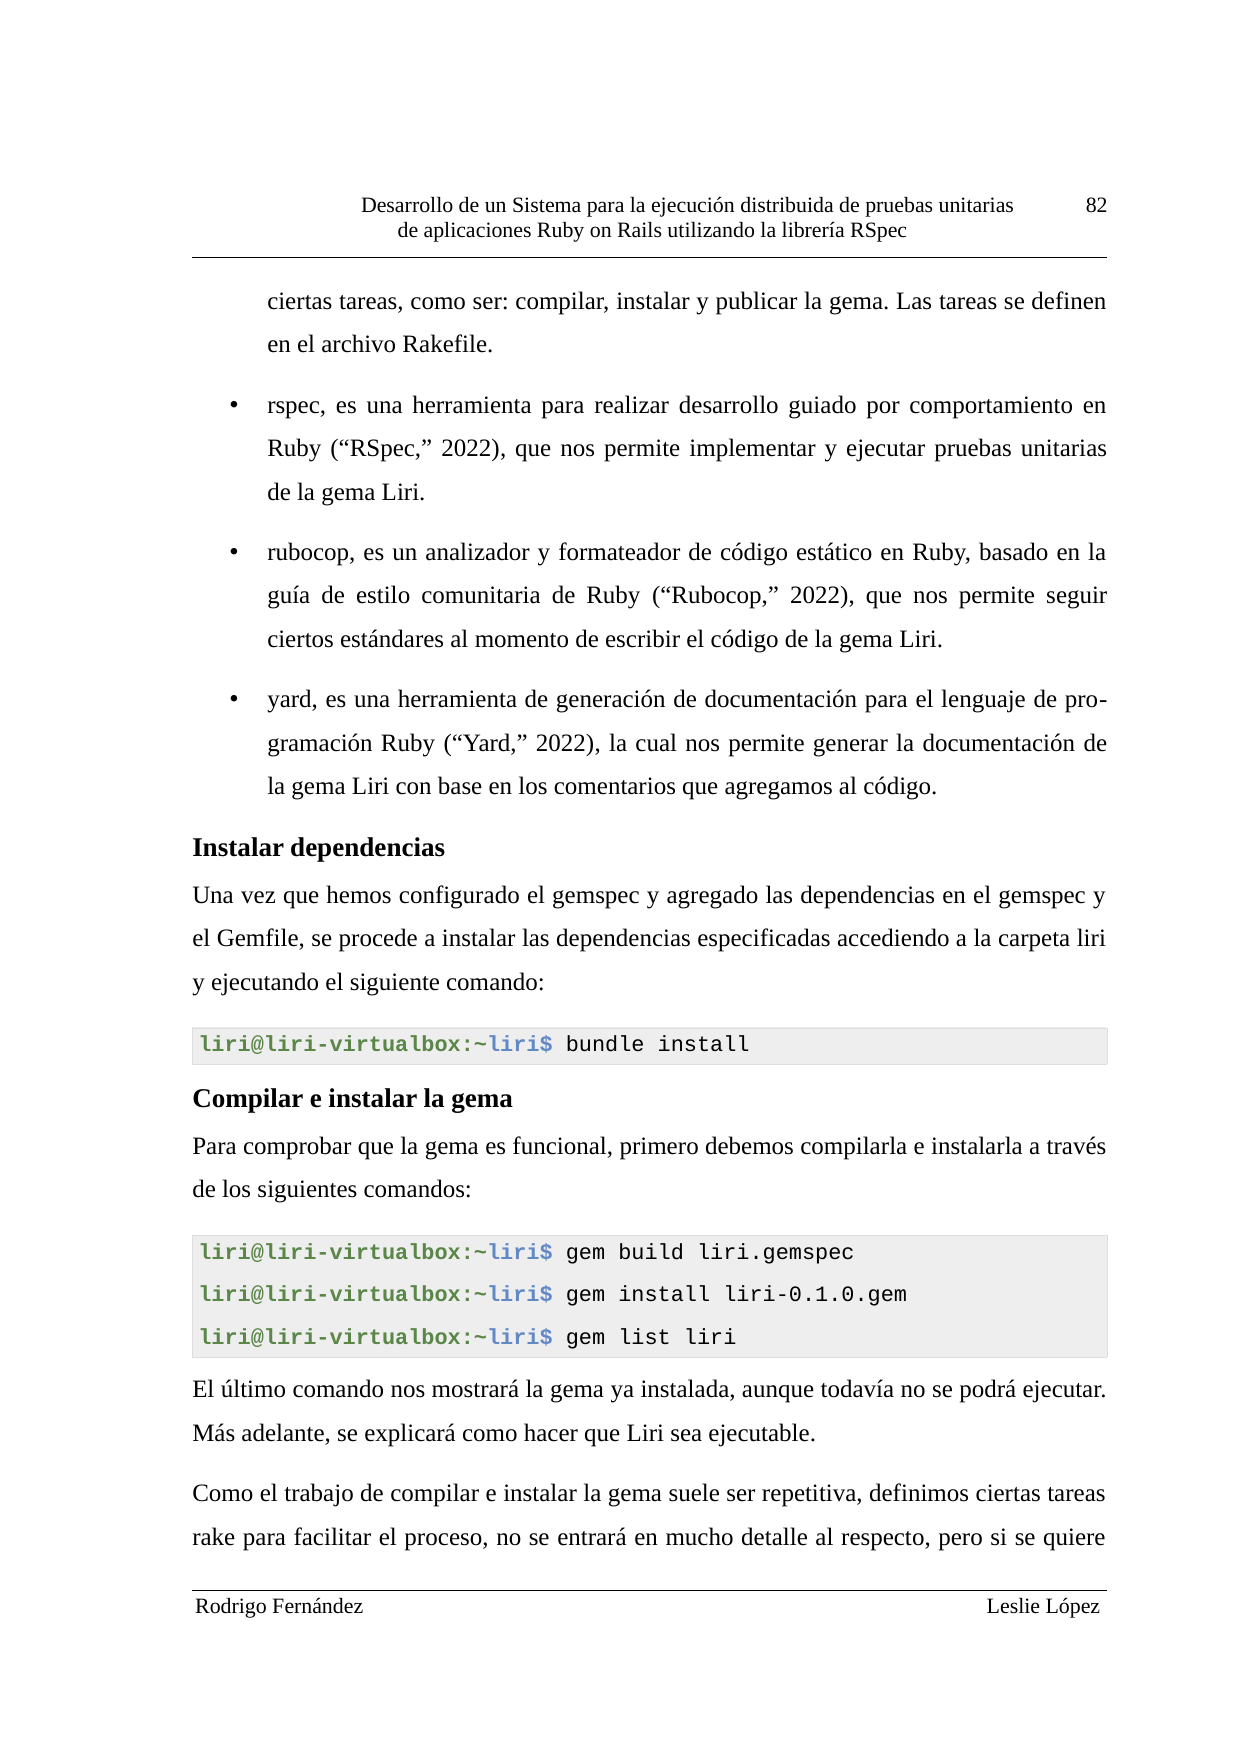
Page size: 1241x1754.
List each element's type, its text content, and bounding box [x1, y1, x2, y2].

text liri@liri-virtualbox:~liri$ gem list liri [193, 1320, 1107, 1357]
list yard, es una herramienta de generación de documentación para el lenguaje de pro­gramación Ruby (“Yard,” 2022)⁠, la cual nos permite generar la documentación de la gema Liri con base en los comentarios que agregamos al código. [229, 684, 1107, 799]
text liri@liri-virtualbox:~liri$ gem install liri-0.1.0.gem [193, 1277, 1107, 1308]
list ciertas tareas, como ser: compilar, instalar y publicar la gema. Las tareas se definen en el archivo Rakefile. [229, 286, 1107, 358]
list rspec, es una herramienta para realizar desarrollo guiado por comportamiento en Ruby (“RSpec,” 2022)⁠, que nos permite implementar y ejecutar pruebas unitarias de la gema Liri. [229, 390, 1107, 505]
text Instalar dependencias [192, 832, 1107, 863]
text Compilar e instalar la gema [192, 1082, 1107, 1113]
text Para comprobar que la gema es funcional, primero debemos compilarla e instalarla a través de los siguientes comandos: [192, 1131, 1107, 1203]
text El último comando nos mostrará la gema ya instalada, aunque todavía no se podrá ejecutar. Más adelante, se explicará como hacer que Liri sea ejecutable. [192, 1374, 1107, 1446]
list rubocop, es un analizador y formateador de código estático en Ruby, basado en la guía de estilo comunitaria de Ruby (“Rubocop,” 2022)⁠, que nos permite seguir ciertos están­dares al momento de escribir el código de la gema Liri. [229, 537, 1107, 652]
text Como el trabajo de compilar e instalar la gema suele ser repetitiva, definimos ciertas tareas rake para facilitar el proceso, no se entrará en mucho detalle al respecto, pero si se quiere [192, 1478, 1107, 1550]
text Una vez que hemos configurado el gemspec y agregado las dependencias en el gemspec y el Gemfile, se procede a instalar las dependencias especificadas accediendo a la carpeta liri y ejecutando el siguiente comando: [192, 880, 1107, 995]
text liri@liri-virtualbox:~liri$ gem build liri.gemspec [193, 1236, 1107, 1266]
text liri@liri-virtualbox:~liri$ bundle install [193, 1029, 1107, 1064]
